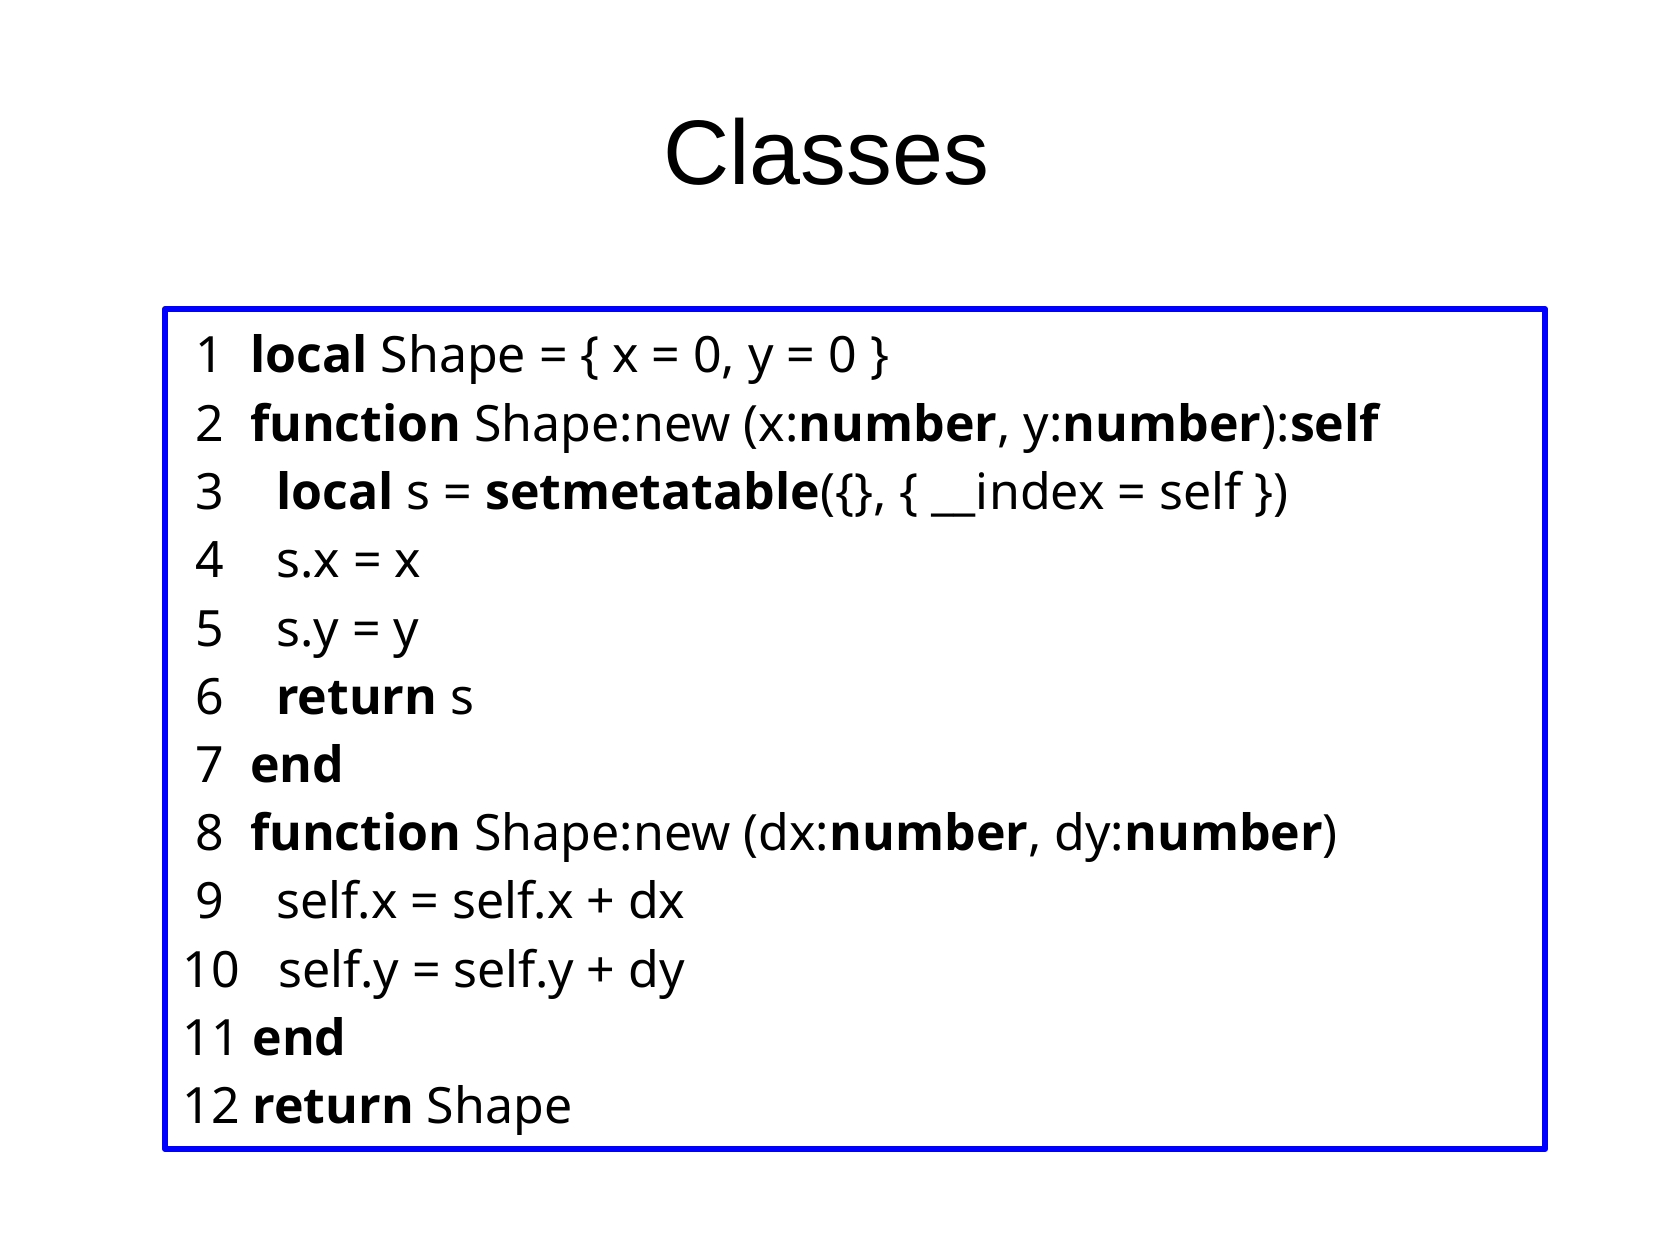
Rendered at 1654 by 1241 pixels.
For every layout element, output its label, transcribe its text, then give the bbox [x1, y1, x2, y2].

text_box 1 local Shape = { x = 0, y = 0 } 2 function Shape:new (x:number, y:number):self 3 local s = setmetatable({}, { __index = self }) 4 s.x = x 5 s.y = y 6 return s 7 end 8 function Shape:new (dx:number, dy:number) 9 self.x = self.x + dx 10 self.y = self.y + dy 11 end 12 return Shape [165, 308, 1546, 1051]
title Classes [82, 49, 1571, 257]
